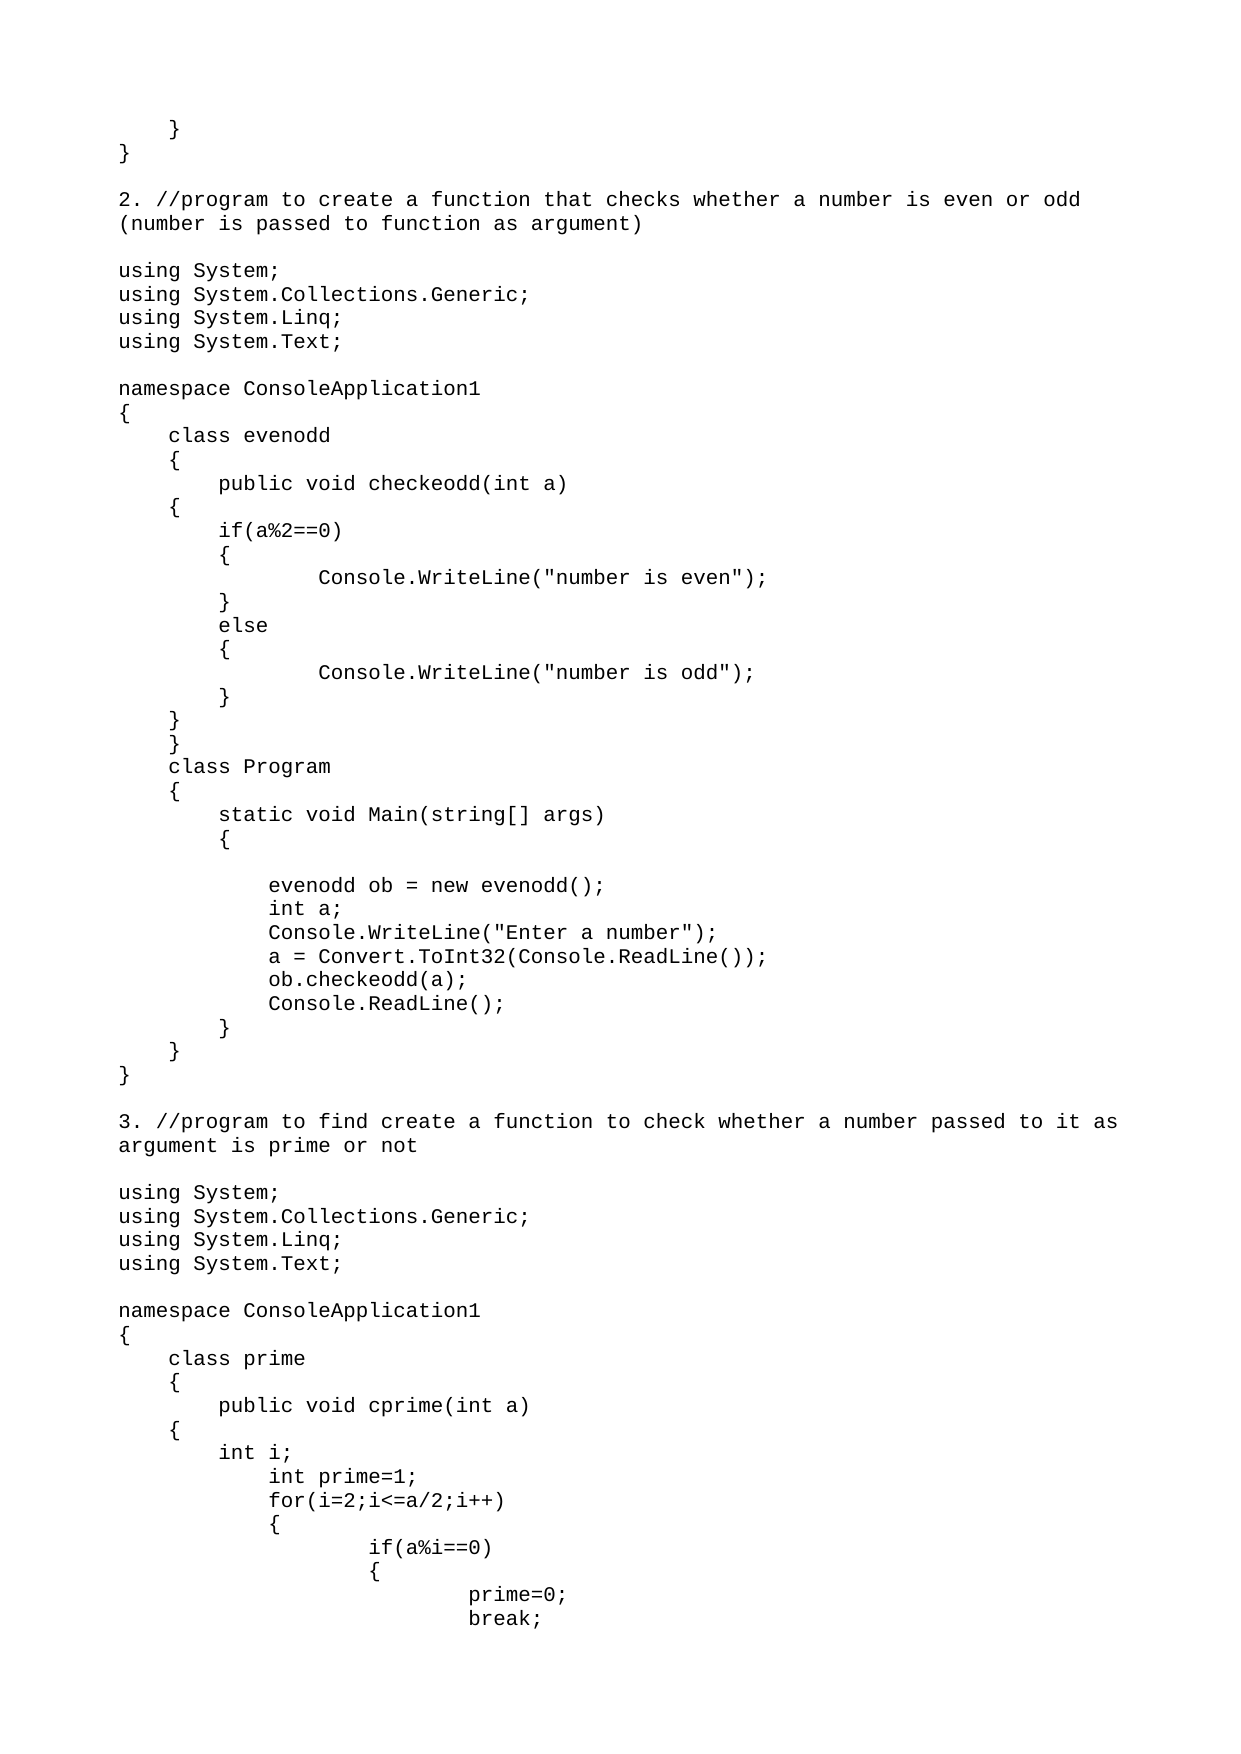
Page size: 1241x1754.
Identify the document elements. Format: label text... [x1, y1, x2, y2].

text { [118, 496, 1122, 520]
text } [118, 733, 1122, 757]
text public void checkeodd(int a) [118, 473, 1122, 496]
text using System.Linq; [118, 307, 1122, 331]
text } [118, 1064, 1122, 1088]
text } [118, 118, 1122, 142]
text int prime=1; [118, 1466, 1122, 1489]
text Console.ReadLine(); [118, 993, 1122, 1017]
text using System; [118, 260, 1122, 284]
text } [118, 1040, 1122, 1064]
text ob.checkeodd(a); [118, 969, 1122, 993]
text namespace ConsoleApplication1 [118, 378, 1122, 402]
text { [118, 1324, 1122, 1348]
text { [118, 638, 1122, 662]
text { [118, 827, 1122, 851]
text if(a%2==0) [118, 520, 1122, 544]
text } [118, 709, 1122, 733]
text int i; [118, 1442, 1122, 1466]
text using System; [118, 1182, 1122, 1206]
text evenodd ob = new evenodd(); [118, 875, 1122, 898]
text using System.Collections.Generic; [118, 284, 1122, 307]
text class Program [118, 757, 1122, 780]
text static void Main(string[] args) [118, 804, 1122, 827]
text { [118, 780, 1122, 804]
text } [118, 142, 1122, 165]
text { [118, 1513, 1122, 1537]
text break; [118, 1608, 1122, 1631]
text class evenodd [118, 426, 1122, 449]
text { [118, 1371, 1122, 1395]
text a = Convert.ToInt32(Console.ReadLine()); [118, 946, 1122, 969]
text Console.WriteLine("Enter a number"); [118, 922, 1122, 946]
text int a; [118, 898, 1122, 922]
text using System.Text; [118, 331, 1122, 354]
text for(i=2;i<=a/2;i++) [118, 1489, 1122, 1513]
text namespace ConsoleApplication1 [118, 1300, 1122, 1324]
text using System.Collections.Generic; [118, 1206, 1122, 1229]
text { [118, 544, 1122, 567]
text { [118, 449, 1122, 473]
text 3. //program to find create a function to check whether a number passed to it as argument is prime or not [118, 1111, 1122, 1158]
text } [118, 591, 1122, 615]
text Console.WriteLine("number is even"); [118, 567, 1122, 591]
text public void cprime(int a) [118, 1395, 1122, 1419]
text { [118, 402, 1122, 426]
text { [118, 1419, 1122, 1442]
text } [118, 686, 1122, 709]
text } [118, 1017, 1122, 1040]
text using System.Text; [118, 1253, 1122, 1277]
text if(a%i==0) [118, 1537, 1122, 1561]
text 2. //program to create a function that checks whether a number is even or odd (number is passed to function as argument) [118, 189, 1122, 236]
text Console.WriteLine("number is odd"); [118, 662, 1122, 686]
text prime=0; [118, 1584, 1122, 1608]
text class prime [118, 1348, 1122, 1371]
text using System.Linq; [118, 1229, 1122, 1253]
text else [118, 615, 1122, 638]
text { [118, 1561, 1122, 1584]
